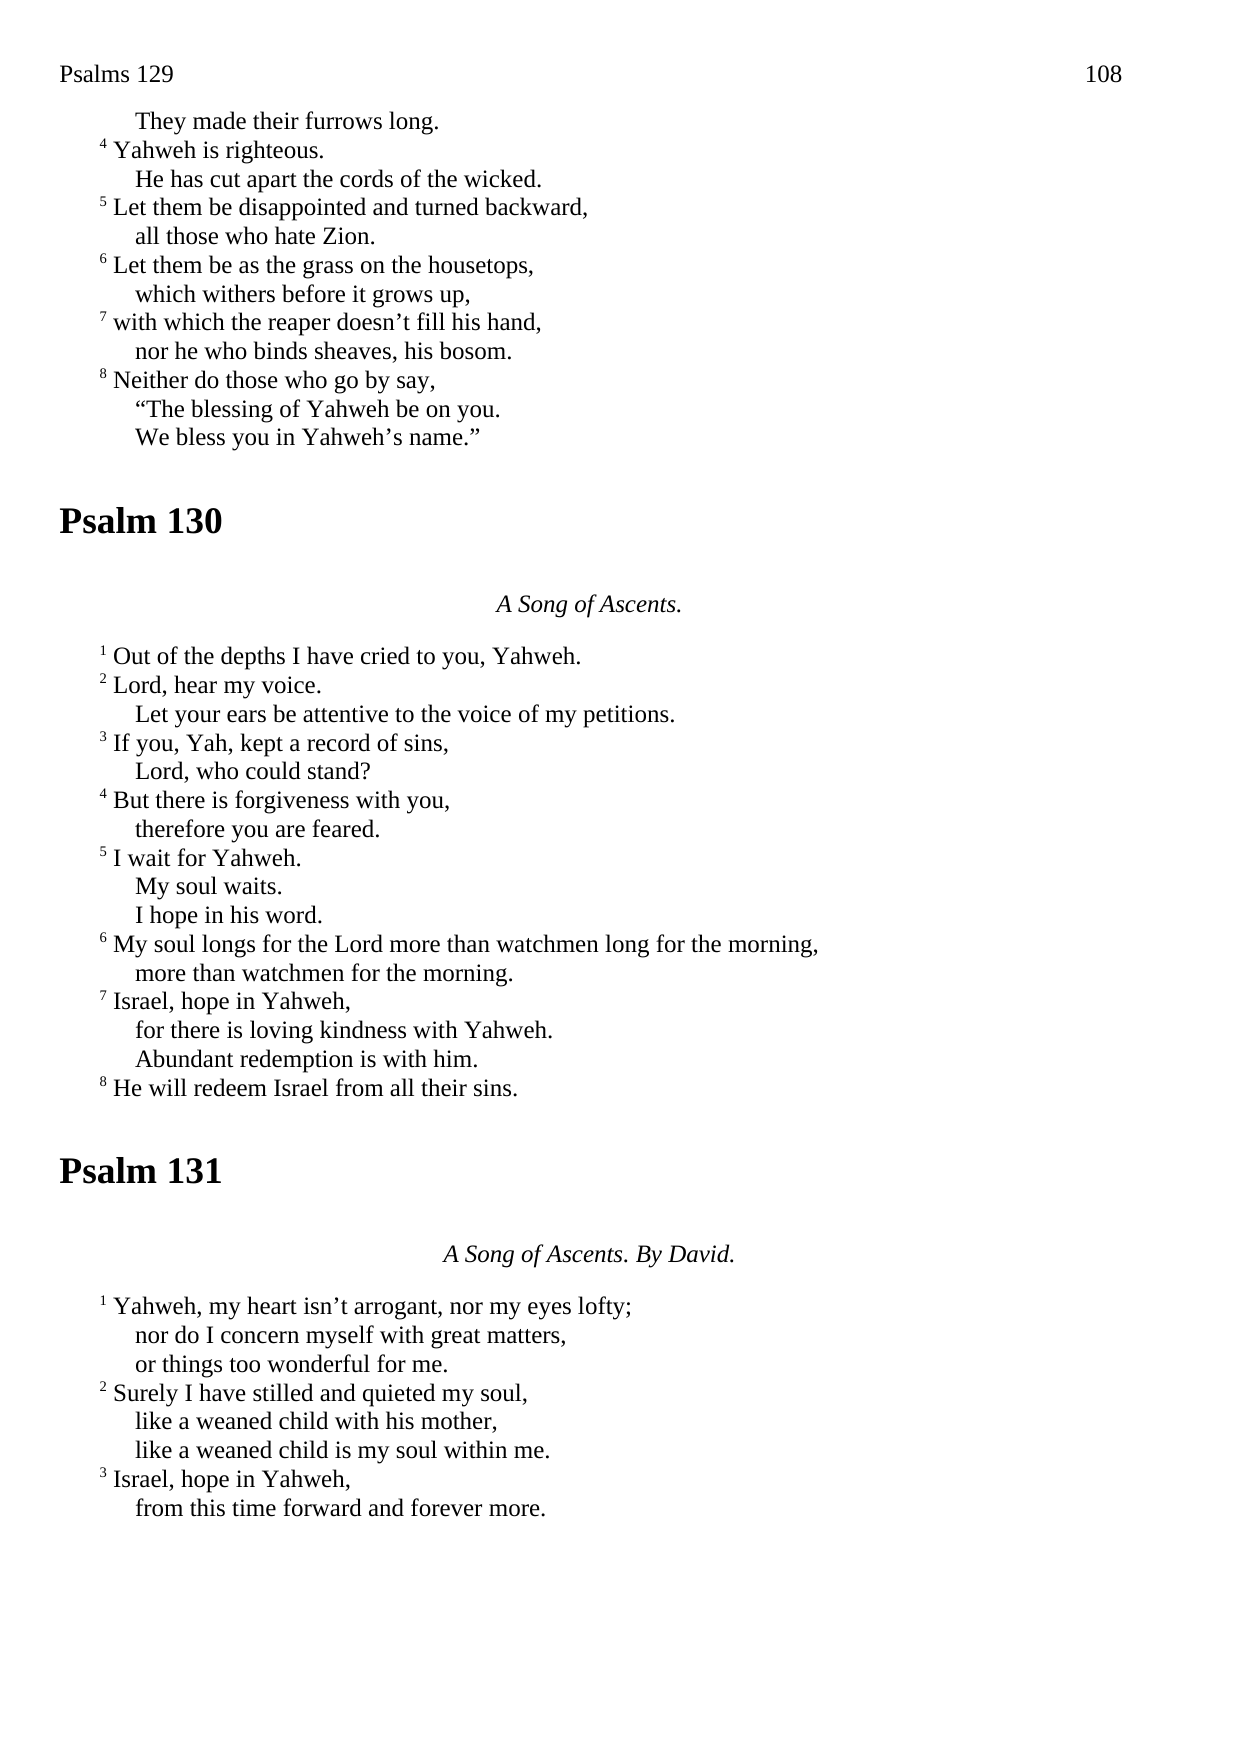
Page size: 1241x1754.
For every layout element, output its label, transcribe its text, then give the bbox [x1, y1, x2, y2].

text A Song of Ascents. [59, 589, 1122, 618]
text 3 If you, Yah, kept a record of sins, [99, 728, 1122, 756]
text like a weaned child with his mother, [135, 1406, 1122, 1435]
text 2 Surely I have stilled and quieted my soul, [99, 1378, 1122, 1406]
text 5 Let them be disappointed and turned backward, [99, 192, 1122, 221]
text 1 Out of the depths I have cried to you, Yahweh. [99, 641, 1122, 670]
text 7 Israel, hope in Yahweh, [99, 986, 1122, 1015]
text I hope in his word. [135, 900, 1122, 929]
text Abundant redemption is with him. [135, 1044, 1122, 1073]
text 1 Yahweh, my heart isn’t arrogant, nor my eyes lofty; [99, 1291, 1122, 1320]
text more than watchmen for the morning. [135, 958, 1122, 986]
text 2 Lord, hear my voice. [99, 670, 1122, 699]
text A Song of Ascents. By David. [59, 1239, 1122, 1268]
text or things too wonderful for me. [135, 1349, 1122, 1378]
text which withers before it grows up, [135, 279, 1122, 307]
text like a weaned child is my soul within me. [135, 1435, 1122, 1464]
text nor do I concern myself with great matters, [135, 1320, 1122, 1349]
text Let your ears be attentive to the voice of my petitions. [135, 699, 1122, 728]
text “The blessing of Yahweh be on you. [135, 394, 1122, 422]
text They made their furrows long. [135, 106, 1122, 135]
text 8 He will redeem Israel from all their sins. [99, 1073, 1122, 1101]
text 4 But there is forgiveness with you, [99, 785, 1122, 814]
text therefore you are feared. [135, 814, 1122, 843]
text from this time forward and forever more. [135, 1493, 1122, 1521]
text Psalm 130 [59, 498, 1122, 542]
text all those who hate Zion. [135, 221, 1122, 250]
text 6 Let them be as the grass on the housetops, [99, 250, 1122, 279]
text for there is loving kindness with Yahweh. [135, 1015, 1122, 1044]
text Psalm 131 [59, 1149, 1122, 1192]
text 6 My soul longs for the Lord more than watchmen long for the morning, [99, 929, 1122, 958]
text 5 I wait for Yahweh. [99, 843, 1122, 871]
text 3 Israel, hope in Yahweh, [99, 1464, 1122, 1493]
text 7 with which the reaper doesn’t fill his hand, [99, 307, 1122, 336]
text He has cut apart the cords of the wicked. [135, 164, 1122, 192]
text We bless you in Yahweh’s name.” [135, 422, 1122, 451]
text nor he who binds sheaves, his bosom. [135, 336, 1122, 365]
text My soul waits. [135, 871, 1122, 900]
text Lord, who could stand? [135, 756, 1122, 785]
text 4 Yahweh is righteous. [99, 135, 1122, 164]
text 8 Neither do those who go by say, [99, 365, 1122, 394]
